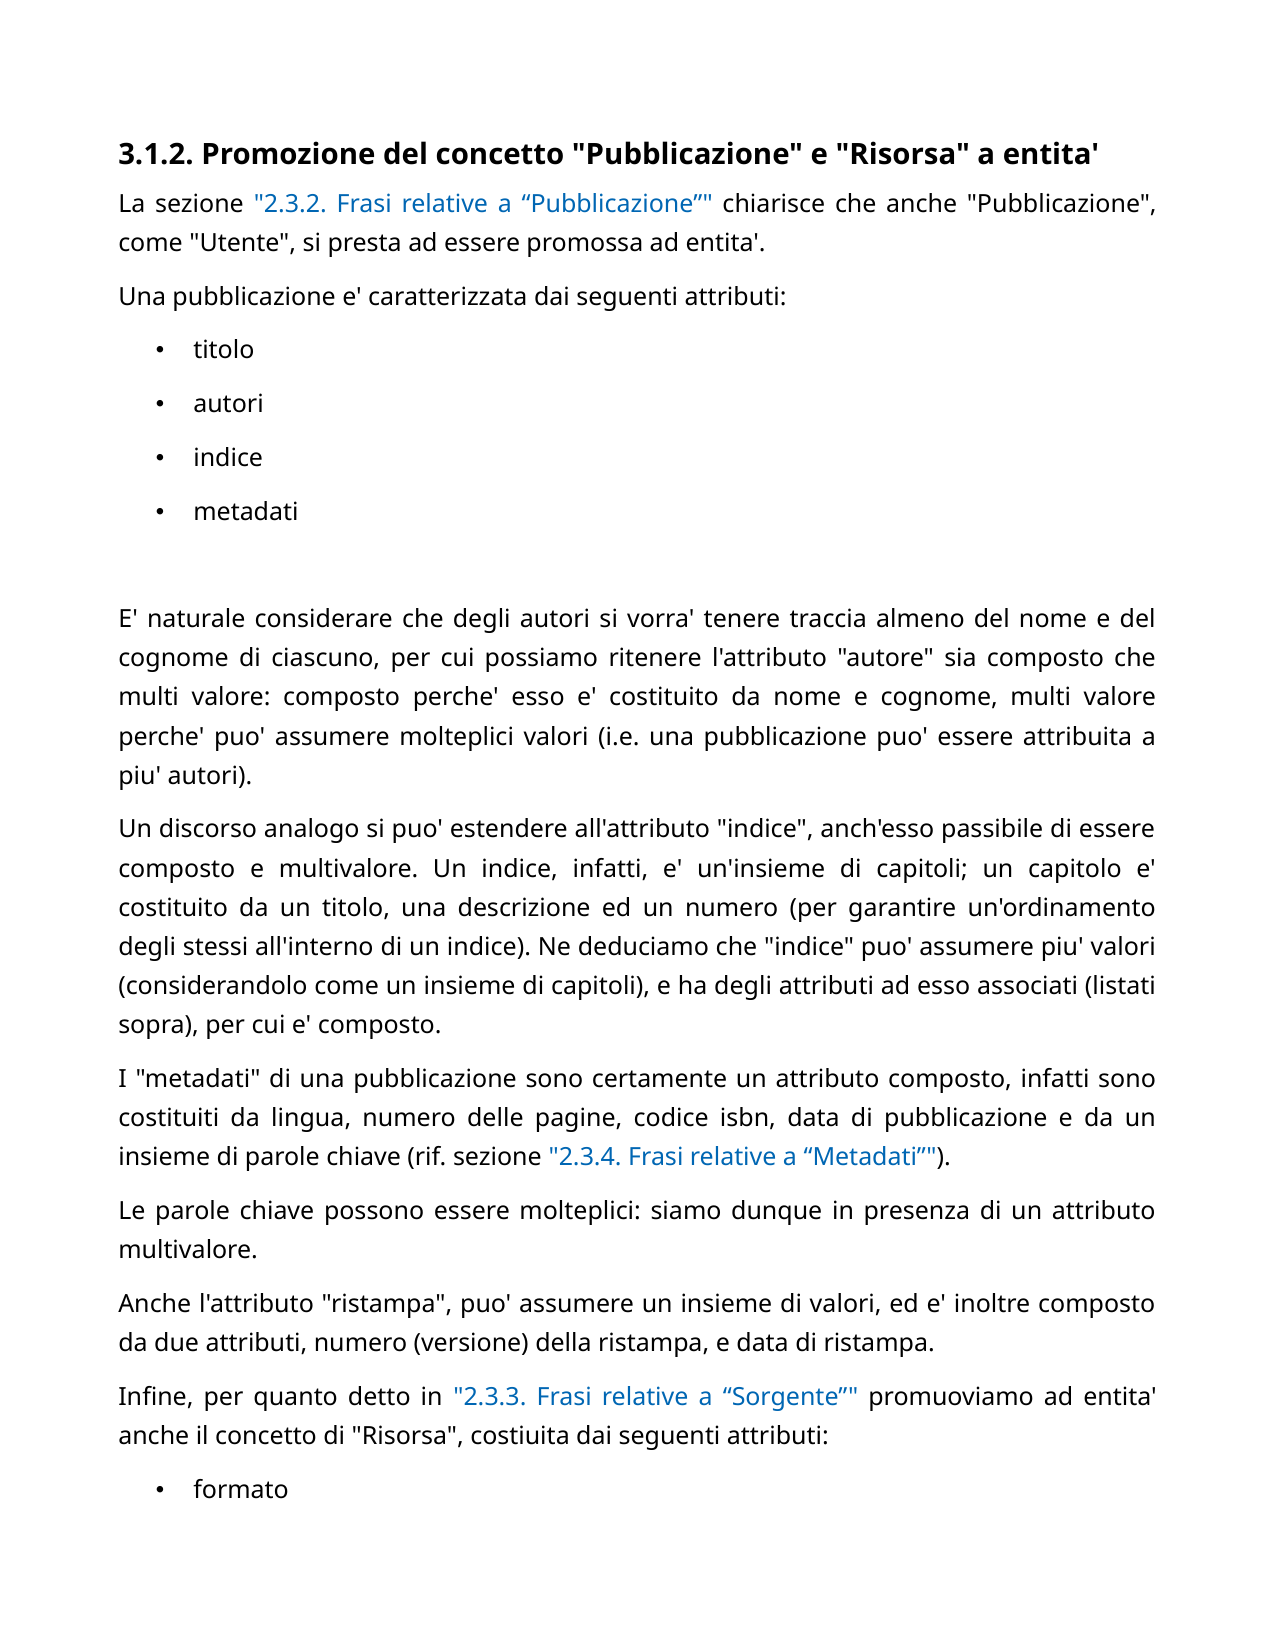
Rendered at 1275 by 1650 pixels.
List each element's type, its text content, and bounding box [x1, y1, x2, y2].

text La sezione "2.3.2. Frasi relative a “Pubblicazione”" chiarisce che anche "Pubblicazione", come "Utente", si presta ad essere promossa ad entita'. [118, 185, 1157, 258]
subtitle 3.1.2. Promozione del concetto "Pubblicazione" e "Risorsa" a entita' [118, 133, 1157, 173]
list metadati [156, 493, 1157, 527]
text Un discorso analogo si puo' estendere all'attributo "indice", anch'esso passibile di essere composto e multivalore. Un indice, infatti, e' un'insieme di capitoli; un capitolo e' costituito da un titolo, una descrizione ed un numero (per garantire un'ordinamento degli stessi all'interno di un indice). Ne deduciamo che "indice" puo' assumere piu' valori (considerandolo come un insieme di capitoli), e ha degli attributi ad esso associati (listati sopra), per cui e' composto. [118, 811, 1157, 1041]
list indice [156, 439, 1157, 473]
text Infine, per quanto detto in "2.3.3. Frasi relative a “Sorgente”" promuoviamo ad entita' anche il concetto di "Risorsa", costiuita dai seguenti attributi: [118, 1378, 1157, 1452]
text Anche l'attributo "ristampa", puo' assumere un insieme di valori, ed e' inoltre composto da due attributi, numero (versione) della ristampa, e data di ristampa. [118, 1286, 1157, 1359]
text Le parole chiave possono essere molteplici: siamo dunque in presenza di un attributo multivalore. [118, 1193, 1157, 1266]
list titolo [156, 332, 1157, 366]
text I "metadati" di una pubblicazione sono certamente un attributo composto, infatti sono costituiti da lingua, numero delle pagine, codice isbn, data di pubblicazione e da un insieme di parole chiave (rif. sezione "2.3.4. Frasi relative a “Metadati”"). [118, 1061, 1157, 1173]
text Una pubblicazione e' caratterizzata dai seguenti attributi: [118, 278, 1157, 312]
list formato [156, 1471, 1157, 1506]
text E' naturale considerare che degli autori si vorra' tenere traccia almeno del nome e del cognome di ciascuno, per cui possiamo ritenere l'attributo "autore" sia composto che multi valore: composto perche' esso e' costituito da nome e cognome, multi valore perche' puo' assumere molteplici valori (i.e. una pubblicazione puo' essere attribuita a piu' autori). [118, 601, 1157, 791]
list autori [156, 386, 1157, 420]
